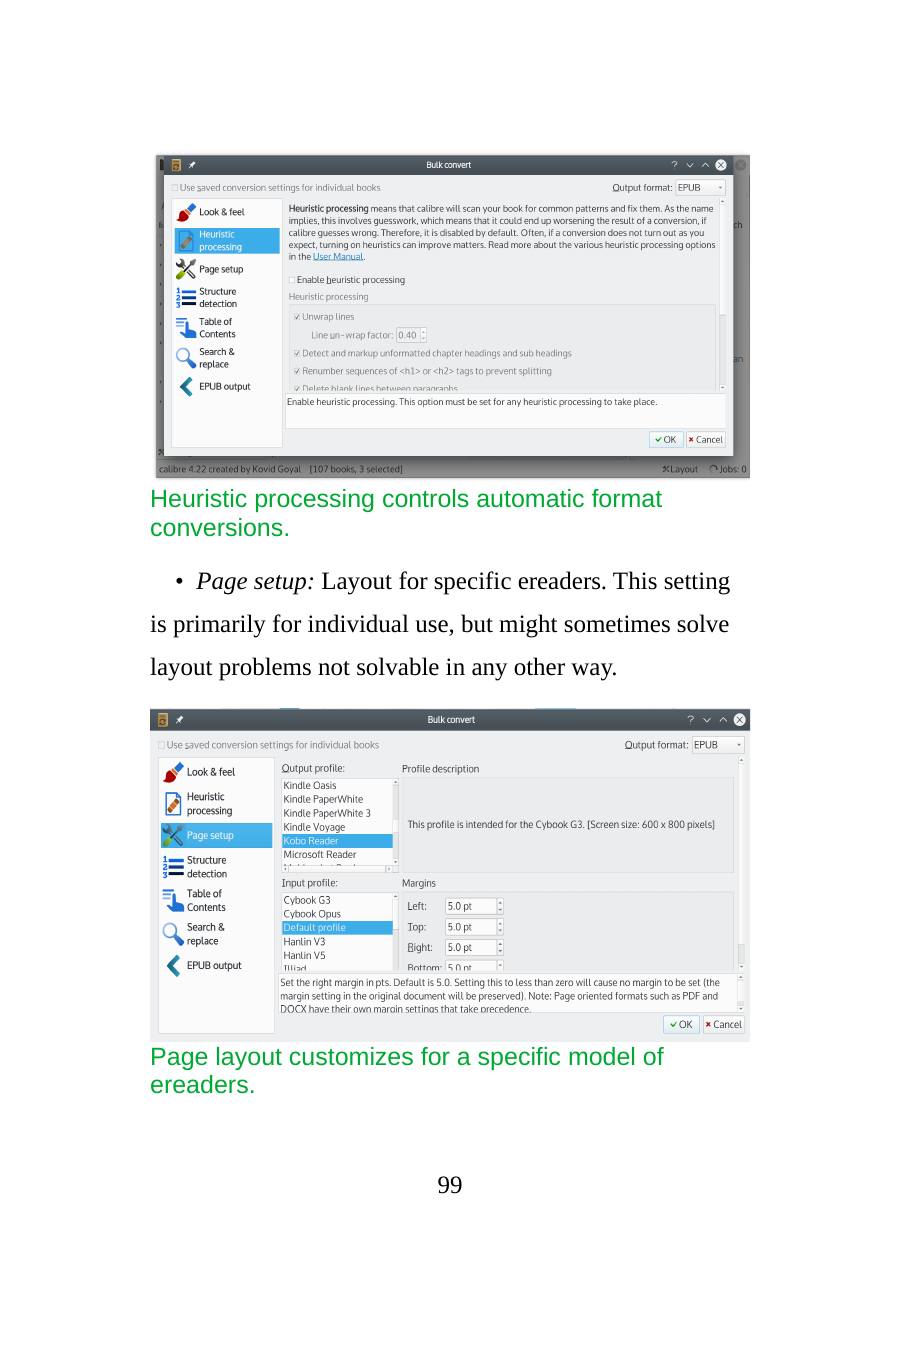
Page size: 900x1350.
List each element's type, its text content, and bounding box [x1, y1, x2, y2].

text Heuristic processing controls automatic format conversions. [150, 484, 750, 541]
text • Page setup: Layout for specific ereaders. This setting is primarily for individual use, but might sometimes solve layout problems not solvable in any other way. [150, 566, 750, 681]
picture [150, 708, 750, 1042]
text Page layout customizes for a specific model of ereaders. [150, 1042, 750, 1099]
picture [150, 150, 750, 484]
